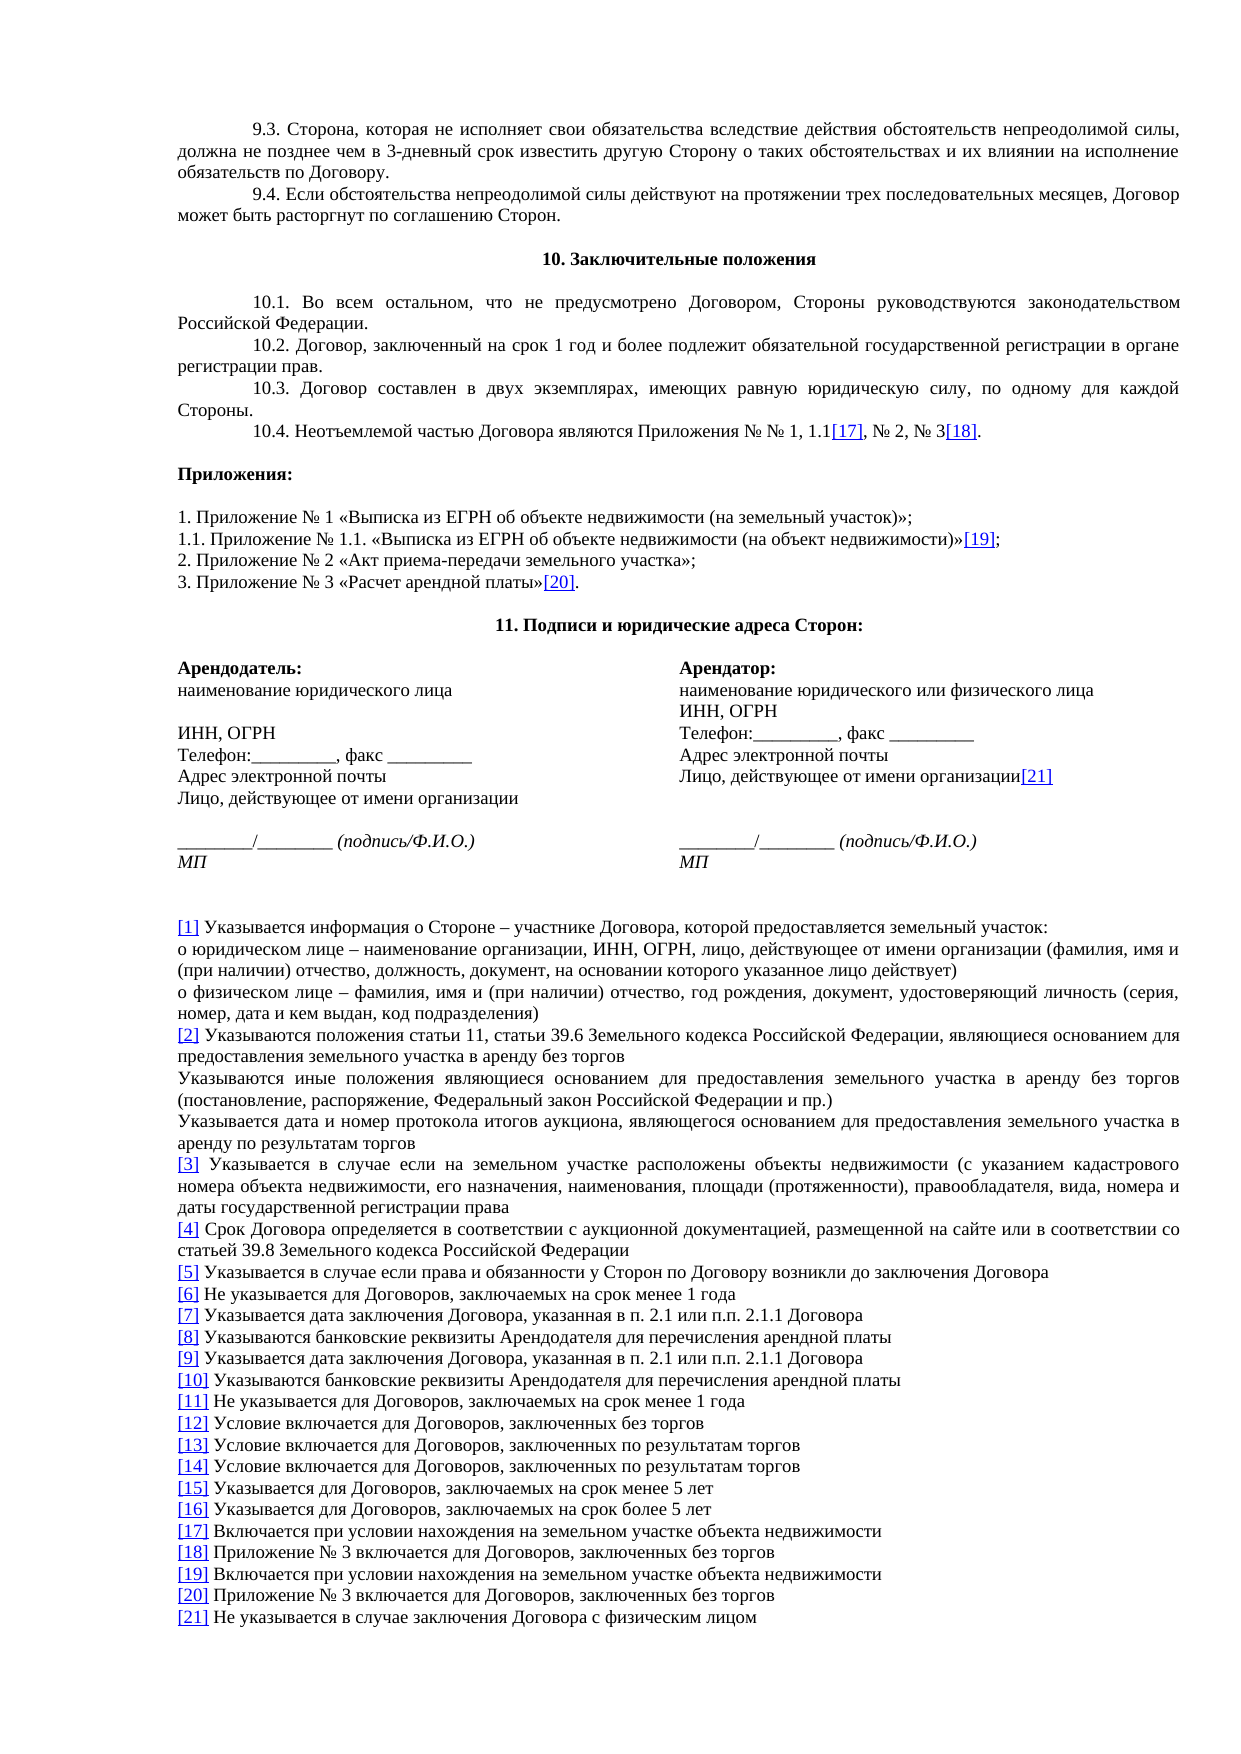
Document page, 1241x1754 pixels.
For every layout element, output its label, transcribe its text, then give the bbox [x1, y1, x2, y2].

table_cell ________/________ (подпись/Ф.И.О.) МП [177, 830, 679, 873]
text [17] Включается при условии нахождения на земельном участке объекта недвижимости [177, 1520, 1181, 1541]
text [11] Не указывается для Договоров, заключаемых на срок менее 1 года [177, 1390, 1181, 1412]
text 1. Приложение № 1 «Выписка из ЕГРН об объекте недвижимости (на земельный участок)»; [177, 506, 1181, 528]
text 10. Заключительные положения [177, 247, 1181, 269]
text о физическом лице – фамилия, имя и (при наличии) отчество, год рождения, документ, удостоверяющий личность (серия, номер, дата и кем выдан, код подразделения) [177, 981, 1181, 1024]
text [2] Указываются положения статьи 11, статьи 39.6 Земельного кодекса Российской Федерации, являющиеся основанием для предоставления земельного участка в аренду без торгов [177, 1024, 1181, 1067]
text [21] Не указывается в случае заключения Договора с физическим лицом [177, 1606, 1181, 1627]
text 10.4. Неотъемлемой частью Договора являются Приложения № № 1, 1.1[17], № 2, № 3[18]. [177, 420, 1181, 442]
text 10.1. Во всем остальном, что не предусмотрено Договором, Стороны руководствуются законодательством Российской Федерации. [177, 291, 1181, 334]
text [13] Условие включается для Договоров, заключенных по результатам торгов [177, 1433, 1181, 1455]
text 1.1. Приложение № 1.1. «Выписка из ЕГРН об объекте недвижимости (на объект недвижимости)»[19]; [177, 528, 1181, 549]
text 9.4. Если обстоятельства непреодолимой силы действуют на протяжении трех последовательных месяцев, Договор может быть расторгнут по соглашению Сторон. [177, 183, 1181, 226]
text [1] Указывается информация о Стороне – участнике Договора, которой предоставляется земельный участок: [177, 916, 1181, 937]
text [5] Указывается в случае если права и обязанности у Сторон по Договору возникли до заключения Договора [177, 1261, 1181, 1282]
text 10.3. Договор составлен в двух экземплярах, имеющих равную юридическую силу, по одному для каждой Стороны. [177, 377, 1181, 420]
table_cell [177, 808, 679, 830]
text о юридическом лице – наименование организации, ИНН, ОГРН, лицо, действующее от имени организации (фамилия, имя и (при наличии) отчество, должность, документ, на основании которого указанное лицо действует) [177, 937, 1181, 981]
text 3. Приложение № 3 «Расчет арендной платы»[20]. [177, 571, 1181, 592]
text [12] Условие включается для Договоров, заключенных без торгов [177, 1412, 1181, 1433]
text [16] Указывается для Договоров, заключаемых на срок более 5 лет [177, 1498, 1181, 1520]
text [10] Указываются банковские реквизиты Арендодателя для перечисления арендной платы [177, 1369, 1181, 1390]
text 9.3. Сторона, которая не исполняет свои обязательства вследствие действия обстоятельств непреодолимой силы, должна не позднее чем в 3-дневный срок известить другую Сторону о таких обстоятельствах и их влиянии на исполнение обязательств по Договору. [177, 118, 1181, 183]
text [15] Указывается для Договоров, заключаемых на срок менее 5 лет [177, 1477, 1181, 1498]
table_cell [679, 808, 1181, 830]
text [7] Указывается дата заключения Договора, указанная в п. 2.1 или п.п. 2.1.1 Договора [177, 1304, 1181, 1326]
table_cell ________/________ (подпись/Ф.И.О.) МП [679, 830, 1181, 873]
text [19] Включается при условии нахождения на земельном участке объекта недвижимости [177, 1563, 1181, 1584]
text 10.2. Договор, заключенный на срок 1 год и более подлежит обязательной государственной регистрации в органе регистрации прав. [177, 334, 1181, 377]
text [18] Приложение № 3 включается для Договоров, заключенных без торгов [177, 1541, 1181, 1563]
text [9] Указывается дата заключения Договора, указанная в п. 2.1 или п.п. 2.1.1 Договора [177, 1347, 1181, 1369]
text [4] Срок Договора определяется в соответствии с аукционной документацией, размещенной на сайте или в соответствии со статьей 39.8 Земельного кодекса Российской Федерации [177, 1218, 1181, 1261]
text Приложения: [177, 463, 1181, 485]
text [8] Указываются банковские реквизиты Арендодателя для перечисления арендной платы [177, 1326, 1181, 1347]
text [20] Приложение № 3 включается для Договоров, заключенных без торгов [177, 1584, 1181, 1606]
text 11. Подписи и юридические адреса Сторон: [177, 614, 1181, 636]
table_cell наименование юридического лица ИНН, ОГРН Телефон:_________, факс _________ Адрес электронной почты Лицо, действующее от имени организации [177, 679, 679, 808]
text [3] Указывается в случае если на земельном участке расположены объекты недвижимости (с указанием кадастрового номера объекта недвижимости, его назначения, наименования, площади (протяженности), правообладателя, вида, номера и даты государственной регистрации права [177, 1153, 1181, 1218]
text Указываются иные положения являющиеся основанием для предоставления земельного участка в аренду без торгов (постановление, распоряжение, Федеральный закон Российской Федерации и пр.) [177, 1067, 1181, 1110]
table_cell наименование юридического или физического лица ИНН, ОГРН Телефон:_________, факс _________ Адрес электронной почты Лицо, действующее от имени организации[21] [679, 679, 1181, 808]
text 2. Приложение № 2 «Акт приема-передачи земельного участка»; [177, 549, 1181, 571]
text Указывается дата и номер протокола итогов аукциона, являющегося основанием для предоставления земельного участка в аренду по результатам торгов [177, 1110, 1181, 1153]
text [14] Условие включается для Договоров, заключенных по результатам торгов [177, 1455, 1181, 1477]
table_header Арендодатель: [177, 657, 679, 679]
table_header Арендатор: [679, 657, 1181, 679]
text [6] Не указывается для Договоров, заключаемых на срок менее 1 года [177, 1282, 1181, 1304]
